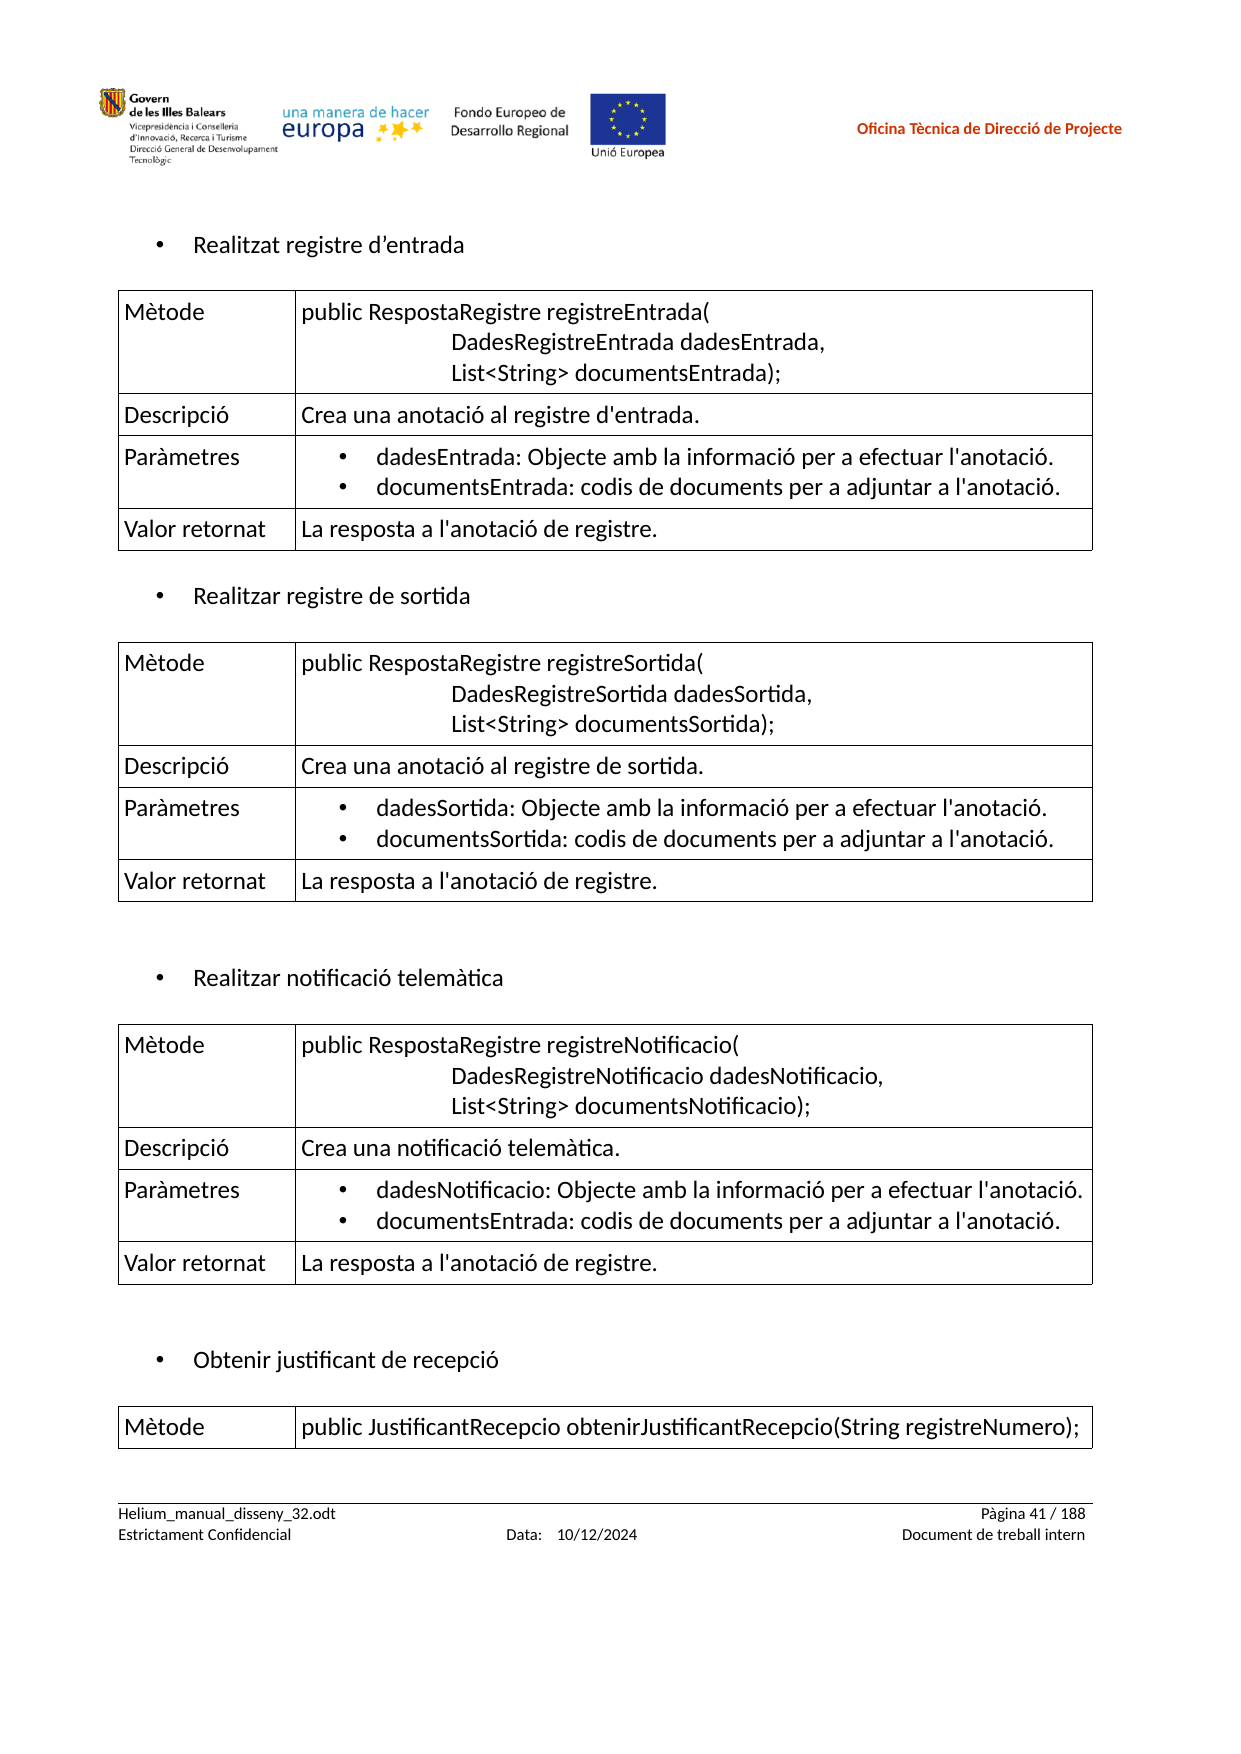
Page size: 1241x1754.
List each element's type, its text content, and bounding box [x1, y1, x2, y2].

table_cell Descripció [119, 1128, 295, 1169]
table_header Mètode [119, 1407, 295, 1448]
table_cell La resposta a l'anotació de registre. [296, 860, 1092, 901]
table_header Mètode [119, 643, 295, 745]
table_cell Paràmetres [119, 788, 295, 859]
table_cell Crea una anotació al registre d'entrada. [296, 394, 1092, 435]
table_cell Crea una anotació al registre de sortida. [296, 746, 1092, 787]
table_header public RespostaRegistre registreNotificacio( DadesRegistreNotificacio dadesNotificacio, List<String> documentsNotificacio); [296, 1025, 1092, 1127]
table_cell Valor retornat [119, 860, 295, 901]
picture [99, 87, 668, 166]
list Obtenir justificant de recepció [156, 1345, 1122, 1375]
table_cell Paràmetres [119, 1170, 295, 1241]
table_cell Valor retornat [119, 509, 295, 550]
table_cell dadesEntrada: Objecte amb la informació per a efectuar l'anotació. documentsEntrada: codis de documents per a adjuntar a l'anotació. [296, 436, 1092, 508]
table_cell Paràmetres [119, 436, 295, 508]
table_cell dadesSortida: Objecte amb la informació per a efectuar l'anotació. documentsSortida: codis de documents per a adjuntar a l'anotació. [296, 788, 1092, 859]
list Realitzat registre d’entrada [156, 229, 1122, 259]
table_cell La resposta a l'anotació de registre. [296, 509, 1092, 550]
table_cell La resposta a l'anotació de registre. [296, 1242, 1092, 1283]
table_cell Valor retornat [119, 1242, 295, 1283]
table_cell Descripció [119, 746, 295, 787]
table_cell Descripció [119, 394, 295, 435]
table_header public RespostaRegistre registreSortida( DadesRegistreSortida dadesSortida, List<String> documentsSortida); [296, 643, 1092, 745]
table_cell dadesNotificacio: Objecte amb la informació per a efectuar l'anotació. documentsEntrada: codis de documents per a adjuntar a l'anotació. [296, 1170, 1092, 1241]
table_header Mètode [119, 1025, 295, 1127]
table_cell Crea una notificació telemàtica. [296, 1128, 1092, 1169]
list Realitzar registre de sortida [156, 581, 1122, 611]
table_header public RespostaRegistre registreEntrada( DadesRegistreEntrada dadesEntrada, List<String> documentsEntrada); [296, 291, 1092, 393]
list Realitzar notificació telemàtica [156, 963, 1122, 993]
table_header Mètode [119, 291, 295, 393]
table_header public JustificantRecepcio obtenirJustificantRecepcio(String registreNumero); [296, 1407, 1092, 1448]
